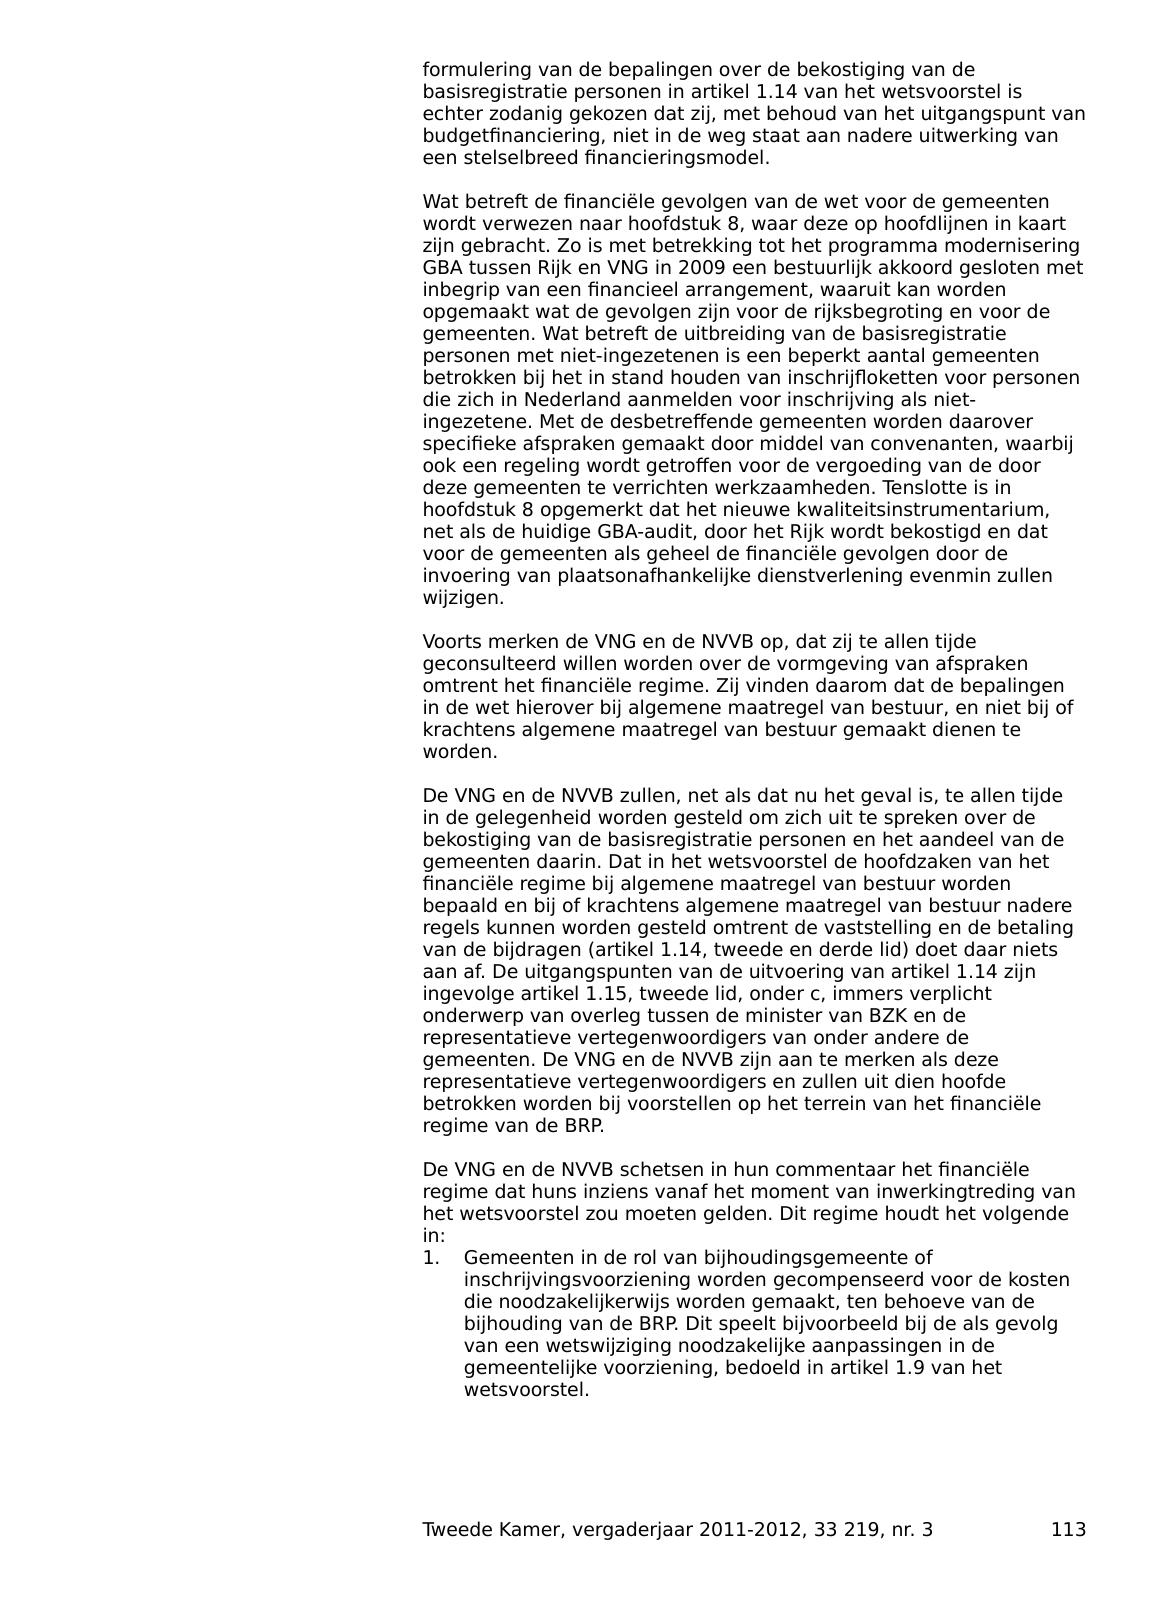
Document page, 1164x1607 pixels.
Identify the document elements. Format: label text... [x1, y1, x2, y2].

text De VNG en de NVVB schetsen in hun commentaar het financiële regime dat huns inziens vanaf het moment van inwerkingtreding van het wetsvoorstel zou moeten gelden. Dit regime houdt het volgende in: [422, 1159, 1087, 1247]
text Voorts merken de VNG en de NVVB op, dat zij te allen tijde geconsulteerd willen worden over de vormgeving van afspraken omtrent het financiële regime. Zij vinden daarom dat de bepalingen in de wet hierover bij algemene maatregel van bestuur, en niet bij of krachtens algemene maatregel van bestuur gemaakt dienen te worden. [422, 631, 1087, 763]
text De VNG en de NVVB zullen, net als dat nu het geval is, te allen tijde in de gelegenheid worden gesteld om zich uit te spreken over de bekostiging van de basisregistratie personen en het aandeel van de gemeenten daarin. Dat in het wetsvoorstel de hoofdzaken van het financiële regime bij algemene maatregel van bestuur worden bepaald en bij of krachtens algemene maatregel van bestuur nadere regels kunnen worden gesteld omtrent de vaststelling en de betaling van de bijdragen (artikel 1.14, tweede en derde lid) doet daar niets aan af. De uitgangspunten van de uitvoering van artikel 1.14 zijn ingevolge artikel 1.15, tweede lid, onder c, immers verplicht onderwerp van overleg tussen de minister van BZK en de representatieve vertegenwoordigers van onder andere de gemeenten. De VNG en de NVVB zijn aan te merken als deze representatieve vertegenwoordigers en zullen uit dien hoofde betrokken worden bij voorstellen op het terrein van het financiële regime van de BRP. [422, 785, 1087, 1137]
text Wat betreft de financiële gevolgen van de wet voor de gemeenten wordt verwezen naar hoofdstuk 8, waar deze op hoofdlijnen in kaart zijn gebracht. Zo is met betrekking tot het programma modernisering GBA tussen Rijk en VNG in 2009 een bestuurlijk akkoord gesloten met inbegrip van een financieel arrangement, waaruit kan worden opgemaakt wat de gevolgen zijn voor de rijksbegroting en voor de gemeenten. Wat betreft de uitbreiding van de basisregistratie personen met niet-ingezetenen is een beperkt aantal gemeenten betrokken bij het in stand houden van inschrijfloketten voor personen die zich in Nederland aanmelden voor inschrijving als niet-ingezetene. Met de desbetreffende gemeenten worden daarover specifieke afspraken gemaakt door middel van convenanten, waarbij ook een regeling wordt getroffen voor de vergoeding van de door deze gemeenten te verrichten werkzaamheden. Tenslotte is in hoofdstuk 8 opgemerkt dat het nieuwe kwaliteitsinstrumentarium, net als de huidige GBA-audit, door het Rijk wordt bekostigd en dat voor de gemeenten als geheel de financiële gevolgen door de invoering van plaatsonafhankelijke dienstverlening evenmin zullen wijzigen. [422, 191, 1087, 609]
text formulering van de bepalingen over de bekostiging van de basisregistratie personen in artikel 1.14 van het wetsvoorstel is echter zodanig gekozen dat zij, met behoud van het uitgangspunt van budgetfinanciering, niet in de weg staat aan nadere uitwerking van een stelselbreed financieringsmodel. [422, 59, 1087, 169]
text 1. Gemeenten in de rol van bijhoudingsgemeente of inschrijvingsvoorziening worden gecompenseerd voor de kosten die noodzakelijkerwijs worden gemaakt, ten behoeve van de bijhouding van de BRP. Dit speelt bijvoorbeeld bij de als gevolg van een wetswijziging noodzakelijke aanpassingen in de gemeentelijke voorziening, bedoeld in artikel 1.9 van het wetsvoorstel. [422, 1247, 1087, 1401]
